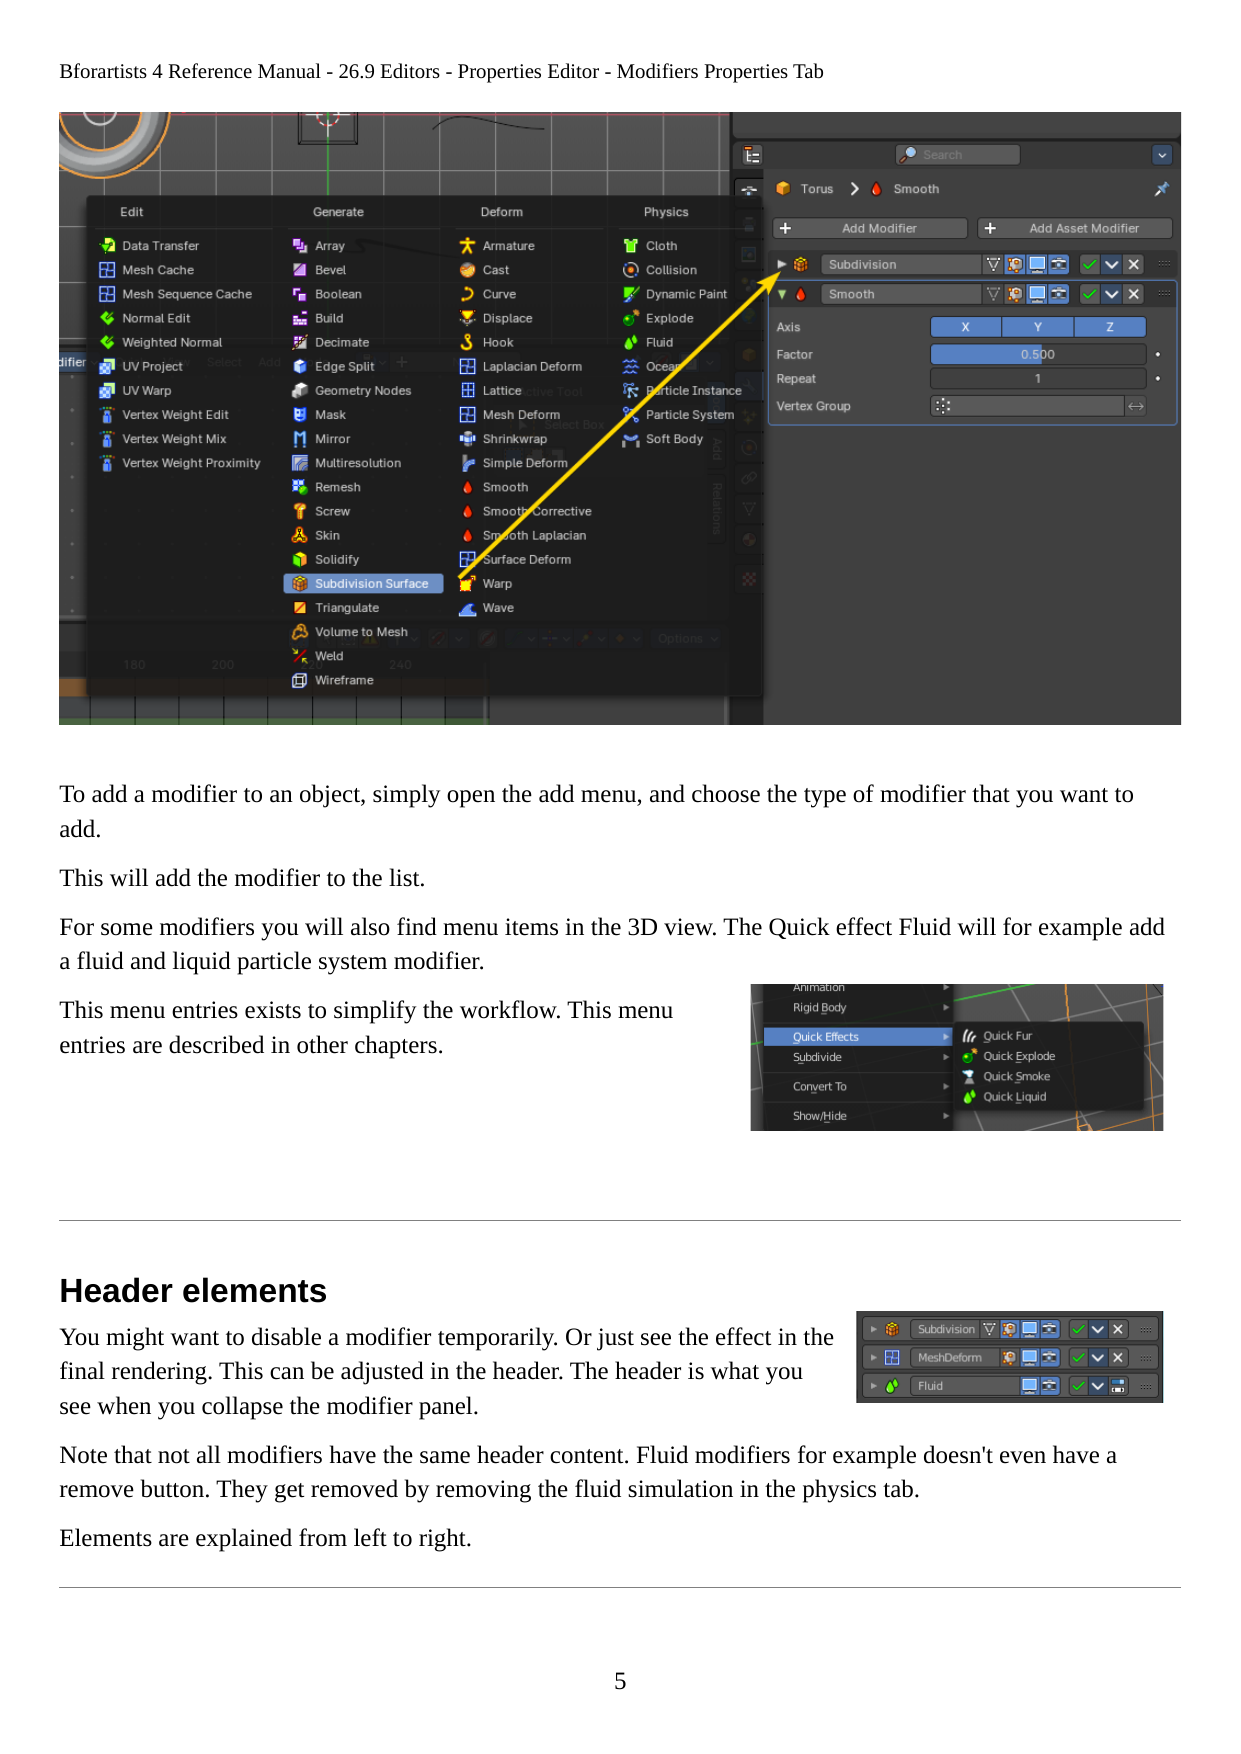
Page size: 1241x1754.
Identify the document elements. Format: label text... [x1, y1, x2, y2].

text To add a modifier to an object, simply open the add menu, and choose the type of modifier that you want to add. [59, 779, 1181, 842]
picture [750, 984, 1164, 1131]
picture [856, 1311, 1164, 1403]
text Note that not all modifiers have the same header content. Fluid modifiers for example doesn't even have a remove button. They get removed by removing the fluid simulation in the physics tab. [59, 1440, 1181, 1503]
text For some modifiers you will also find menu items in the 3D view. The Quick effect Fluid will for example add a fluid and liquid particle system modifier. [59, 912, 1181, 975]
subtitle Header elements [59, 1271, 1181, 1309]
picture [59, 112, 1182, 725]
text You might want to disable a modifier temporarily. Or just see the effect in the final rendering. This can be adjusted in the header. The header is what you see when you collapse the modifier panel. [59, 1322, 1181, 1420]
text Elements are explained from left to right. [59, 1523, 1181, 1552]
text This will add the modifier to the list. [59, 863, 1181, 892]
text This menu entries exists to simplify the workflow. This menu entries are described in other chapters. [59, 995, 750, 1059]
